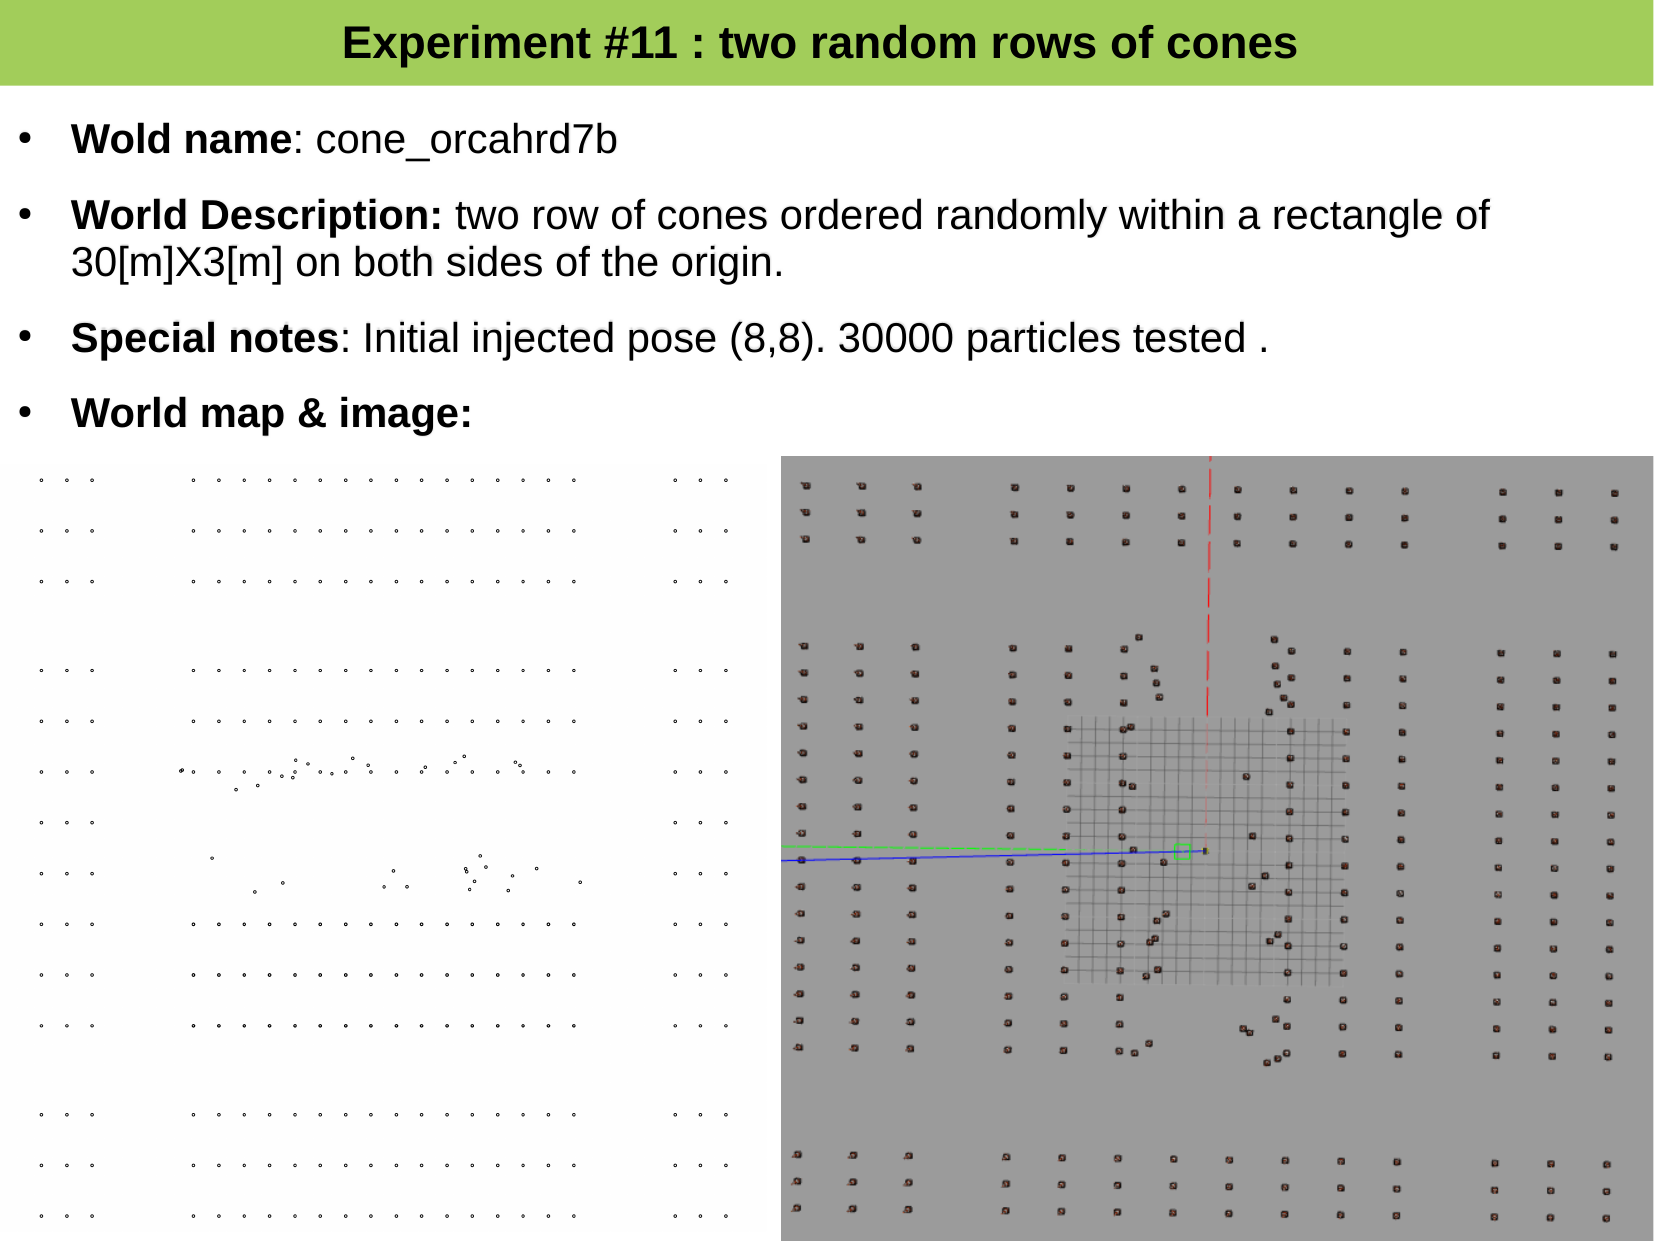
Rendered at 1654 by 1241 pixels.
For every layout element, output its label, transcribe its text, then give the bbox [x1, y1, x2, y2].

list Wold name: cone_orcahrd7b World Description: two row of cones ordered randomly within a rectangle of 30[m]X3[m] on both sides of the origin. Special notes: Initial injected pose (8,8). 30000 particles tested . World map & image: [0, 115, 1654, 1241]
title Experiment #11 : two random rows of cones [0, 0, 1654, 86]
picture [781, 456, 1654, 1241]
picture [0, 464, 767, 1232]
